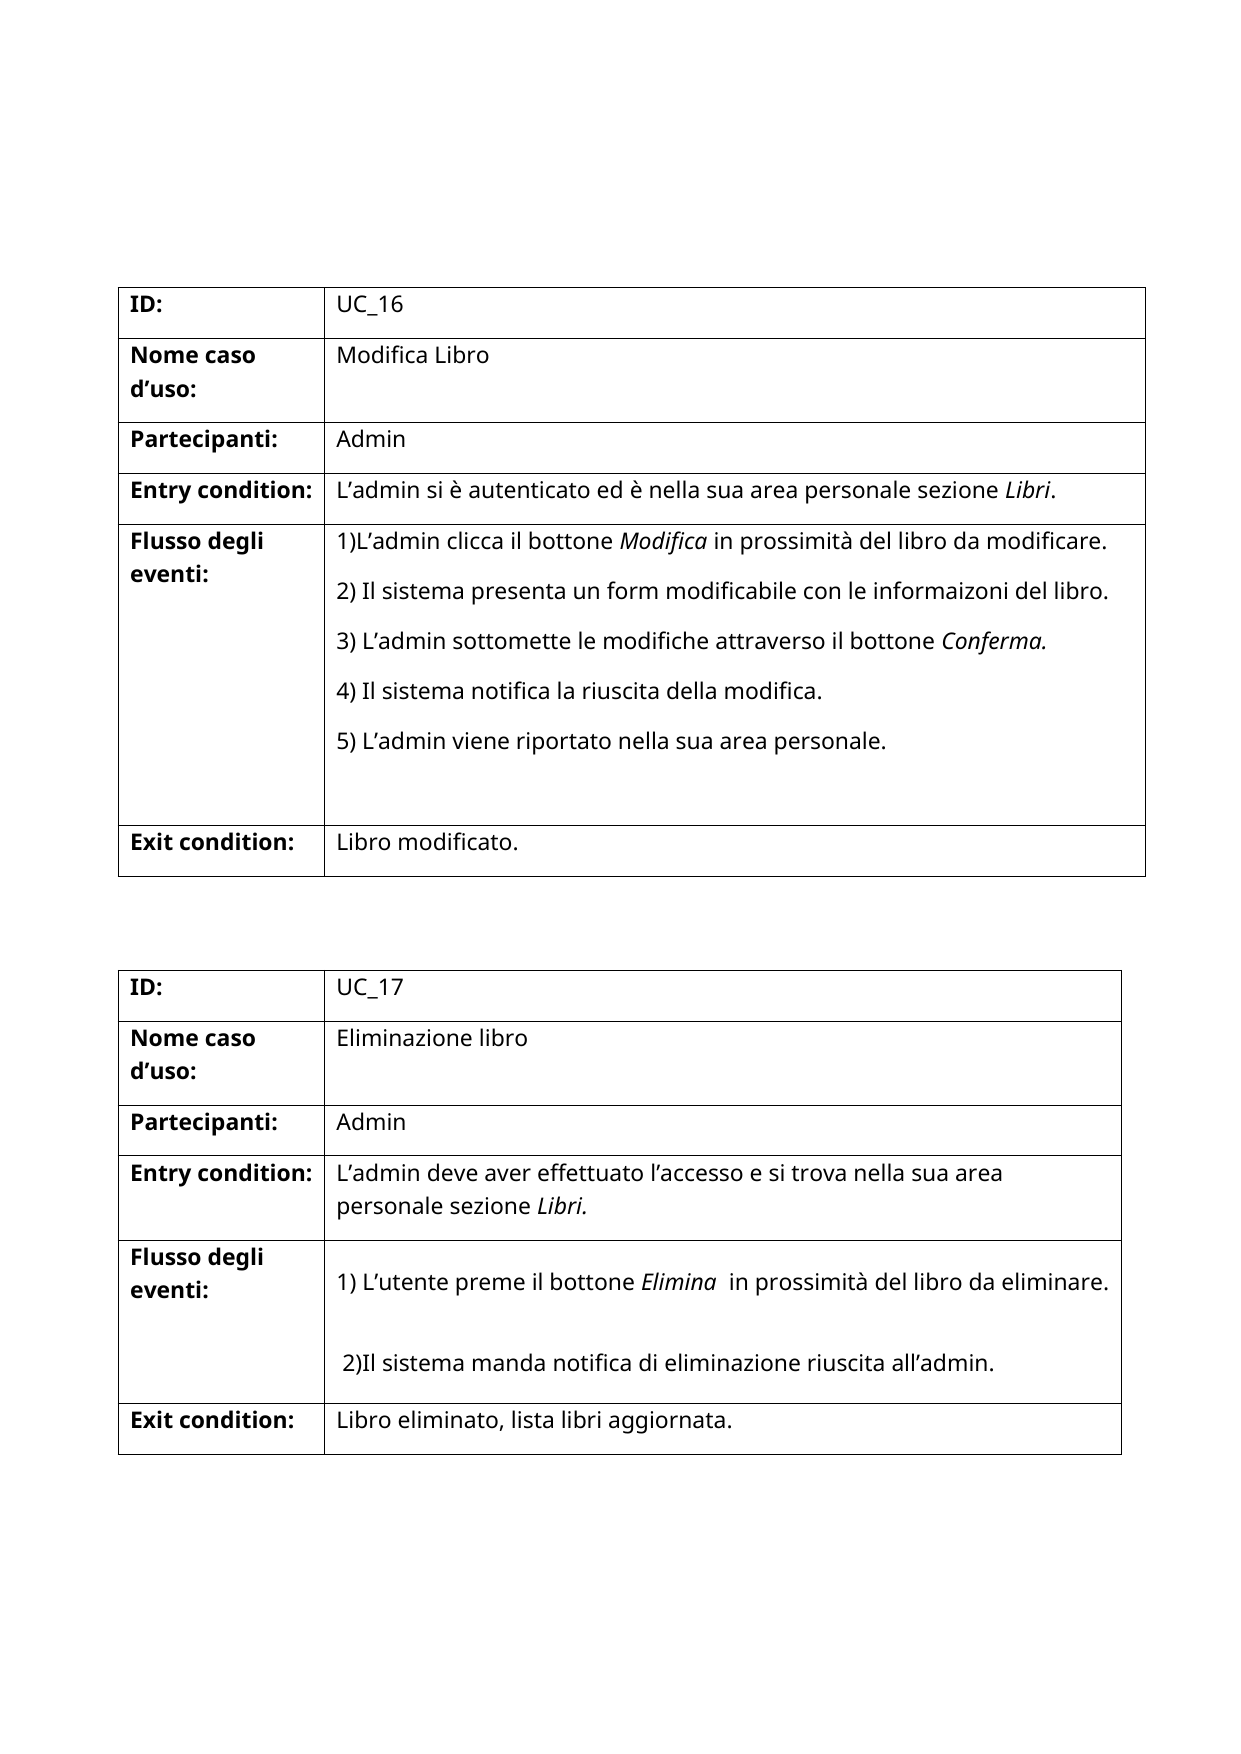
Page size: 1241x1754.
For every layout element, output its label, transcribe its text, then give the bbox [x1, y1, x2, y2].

table_cell Flusso degli eventi: [119, 1241, 324, 1403]
table_cell Eliminazione libro [325, 1022, 1121, 1105]
table_cell Libro modificato. [325, 826, 1145, 876]
table_cell Admin [325, 423, 1145, 473]
table_cell 1)L’admin clicca il bottone Modifica in prossimità del libro da modificare. 2) Il sistema presenta un form modificabile con le informaizoni del libro. 3) L’admin sottomette le modifiche attraverso il bottone Conferma. 4) Il sistema notifica la riuscita della modifica. 5) L’admin viene riportato nella sua area personale. [325, 525, 1145, 825]
table_cell Libro eliminato, lista libri aggiornata. [325, 1404, 1121, 1454]
table_cell Modifica Libro [325, 339, 1145, 422]
table_cell L’admin deve aver effettuato l’accesso e si trova nella sua area personale sezione Libri. [325, 1156, 1121, 1239]
table_header ID: [119, 288, 324, 338]
table_cell Flusso degli eventi: [119, 525, 324, 825]
table_header UC_17 [325, 971, 1121, 1021]
table_cell Entry condition: [119, 474, 324, 524]
table_header ID: [119, 971, 324, 1021]
table_cell 1) L’utente preme il bottone Elimina in prossimità del libro da eliminare. 2)Il sistema manda notifica di eliminazione riuscita all’admin. [325, 1241, 1121, 1403]
table_cell Nome caso d’uso: [119, 339, 324, 422]
table_header UC_16 [325, 288, 1145, 338]
table_cell Entry condition: [119, 1156, 324, 1239]
table_cell Nome caso d’uso: [119, 1022, 324, 1105]
table_cell Exit condition: [119, 826, 324, 876]
table_cell Partecipanti: [119, 1106, 324, 1155]
table_cell Exit condition: [119, 1404, 324, 1454]
table_cell Admin [325, 1106, 1121, 1155]
table_cell L’admin si è autenticato ed è nella sua area personale sezione Libri. [325, 474, 1145, 524]
table_cell Partecipanti: [119, 423, 324, 473]
